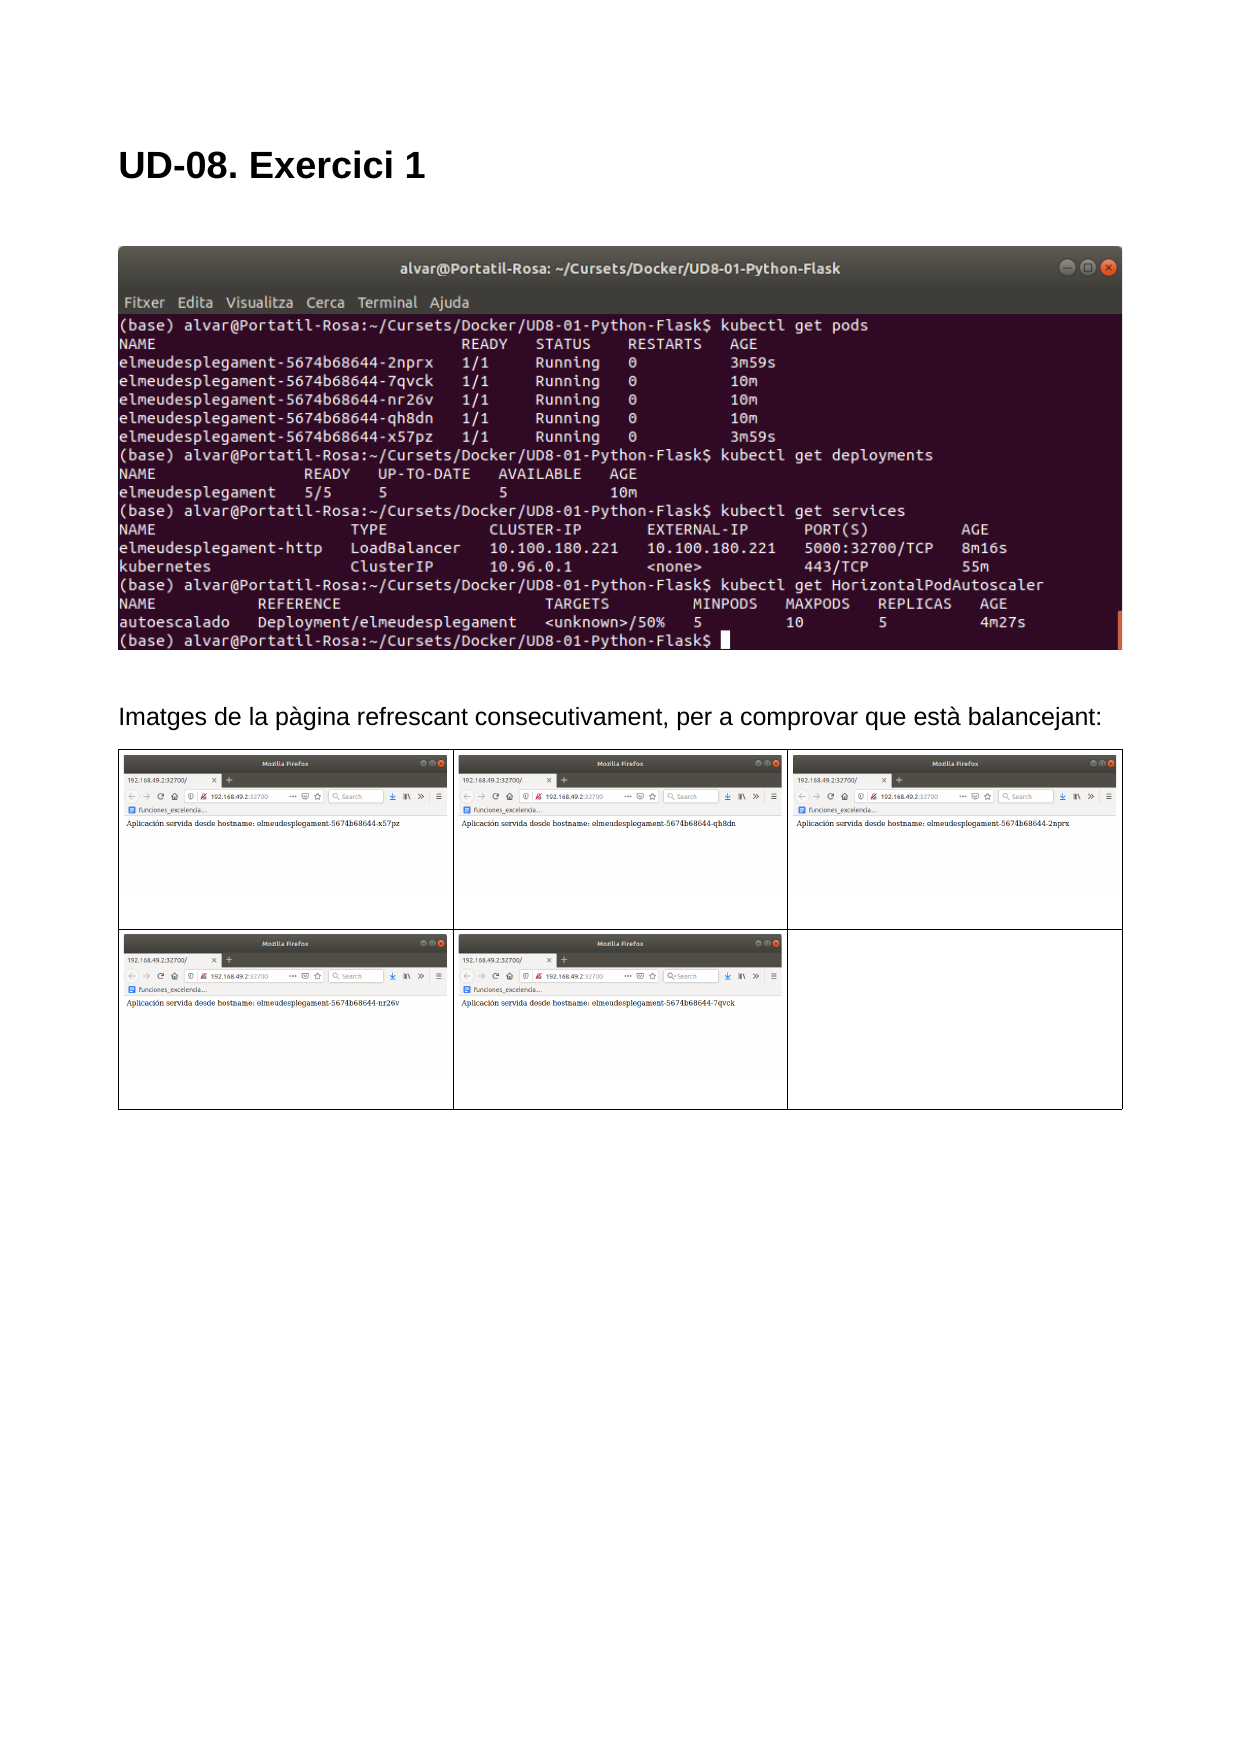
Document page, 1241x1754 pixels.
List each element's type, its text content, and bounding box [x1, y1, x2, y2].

picture [123, 934, 447, 1074]
table_header [454, 750, 787, 929]
table_header [788, 750, 1122, 929]
picture [458, 755, 782, 895]
text Imatges de la pàgina refrescant consecutivament, per a comprovar que està balancejant: [118, 702, 1122, 730]
picture [458, 934, 782, 1074]
subtitle UD-08. Exercici 1 [118, 143, 1122, 187]
table_header [119, 750, 453, 929]
picture [118, 246, 1123, 650]
table_cell [454, 930, 787, 1108]
picture [793, 755, 1117, 895]
table_cell [119, 930, 453, 1108]
picture [123, 755, 447, 895]
table_cell [788, 930, 1122, 1108]
